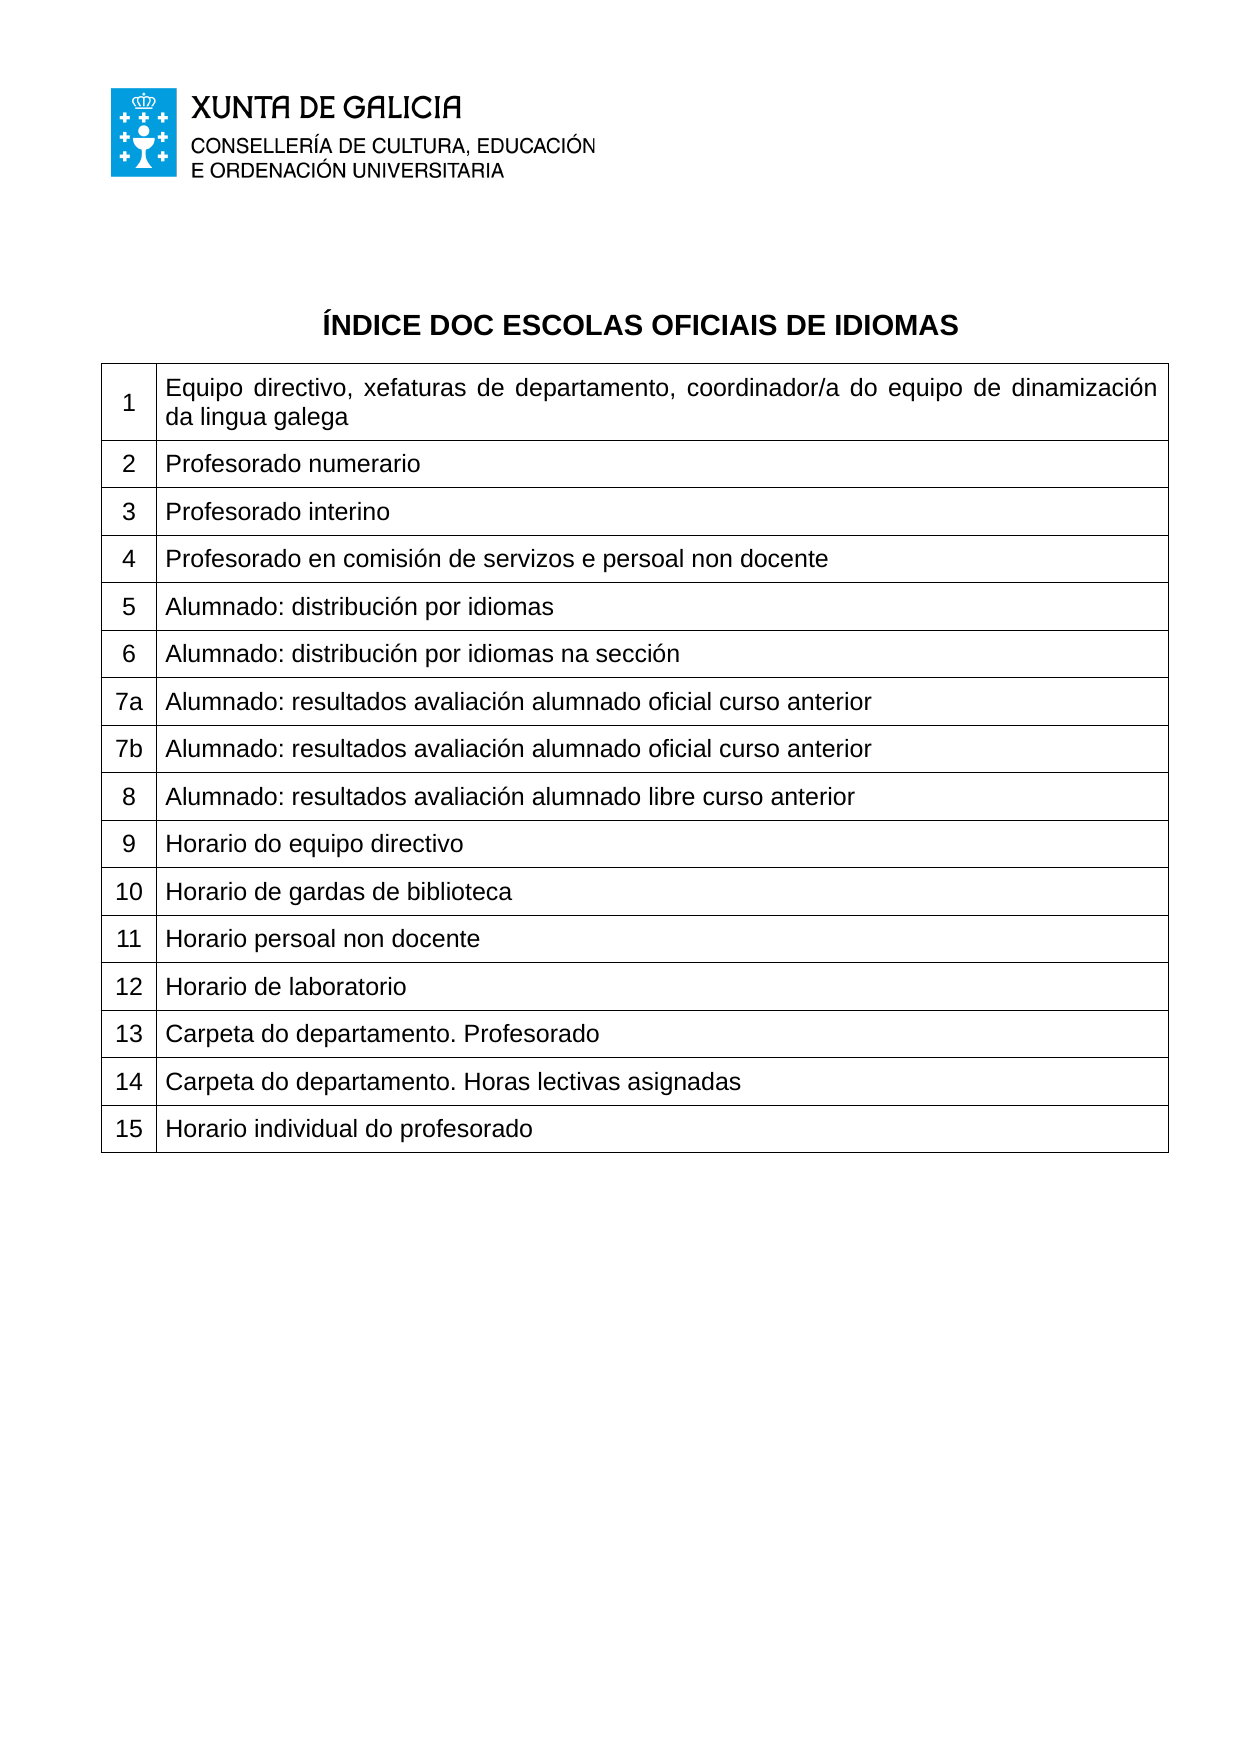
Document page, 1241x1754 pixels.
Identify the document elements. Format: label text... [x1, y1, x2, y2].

table_header 1 [102, 364, 156, 439]
table_cell 15 [102, 1106, 156, 1152]
table_cell 11 [102, 916, 156, 962]
table_cell Carpeta do departamento. Profesorado [157, 1011, 1168, 1057]
picture [158, 113, 167, 122]
table_cell 10 [102, 868, 156, 914]
table_cell 7a [102, 678, 156, 724]
table_cell Horario individual do profesorado [157, 1106, 1168, 1152]
table_cell 12 [102, 963, 156, 1009]
table_cell 7b [102, 726, 156, 772]
table_cell Carpeta do departamento. Horas lectivas asignadas [157, 1058, 1168, 1104]
table_cell 2 [102, 441, 156, 487]
table_cell Alumnado: resultados avaliación alumnado oficial curso anterior [157, 678, 1168, 724]
table_cell Alumnado: resultados avaliación alumnado libre curso anterior [157, 773, 1168, 819]
table_header Equipo directivo, xefaturas de departamento, coordinador/a do equipo de dinamización da lingua galega [157, 364, 1168, 439]
table_cell Horario de laboratorio [157, 963, 1168, 1009]
picture [120, 152, 129, 161]
table_cell 9 [102, 821, 156, 867]
table_cell 13 [102, 1011, 156, 1057]
picture [158, 132, 167, 141]
table_cell Profesorado interino [157, 488, 1168, 534]
text ÍNDICE DOC ESCOLAS OFICIAIS DE IDIOMAS [112, 308, 1169, 342]
table_cell Alumnado: distribución por idiomas [157, 583, 1168, 629]
table_cell Alumnado: distribución por idiomas na sección [157, 631, 1168, 677]
picture [134, 126, 154, 167]
picture [111, 88, 595, 178]
table_cell 4 [102, 536, 156, 582]
table_cell Horario do equipo directivo [157, 821, 1168, 867]
picture [120, 113, 129, 122]
table_cell Profesorado en comisión de servizos e persoal non docente [157, 536, 1168, 582]
table_cell Horario de gardas de biblioteca [157, 868, 1168, 914]
picture [158, 152, 167, 161]
table_cell 14 [102, 1058, 156, 1104]
table_cell 5 [102, 583, 156, 629]
table_cell 8 [102, 773, 156, 819]
picture [120, 132, 129, 141]
table_cell 3 [102, 488, 156, 534]
picture [139, 113, 148, 122]
table_cell Profesorado numerario [157, 441, 1168, 487]
table_cell 6 [102, 631, 156, 677]
table_cell Horario persoal non docente [157, 916, 1168, 962]
table_cell Alumnado: resultados avaliación alumnado oficial curso anterior [157, 726, 1168, 772]
